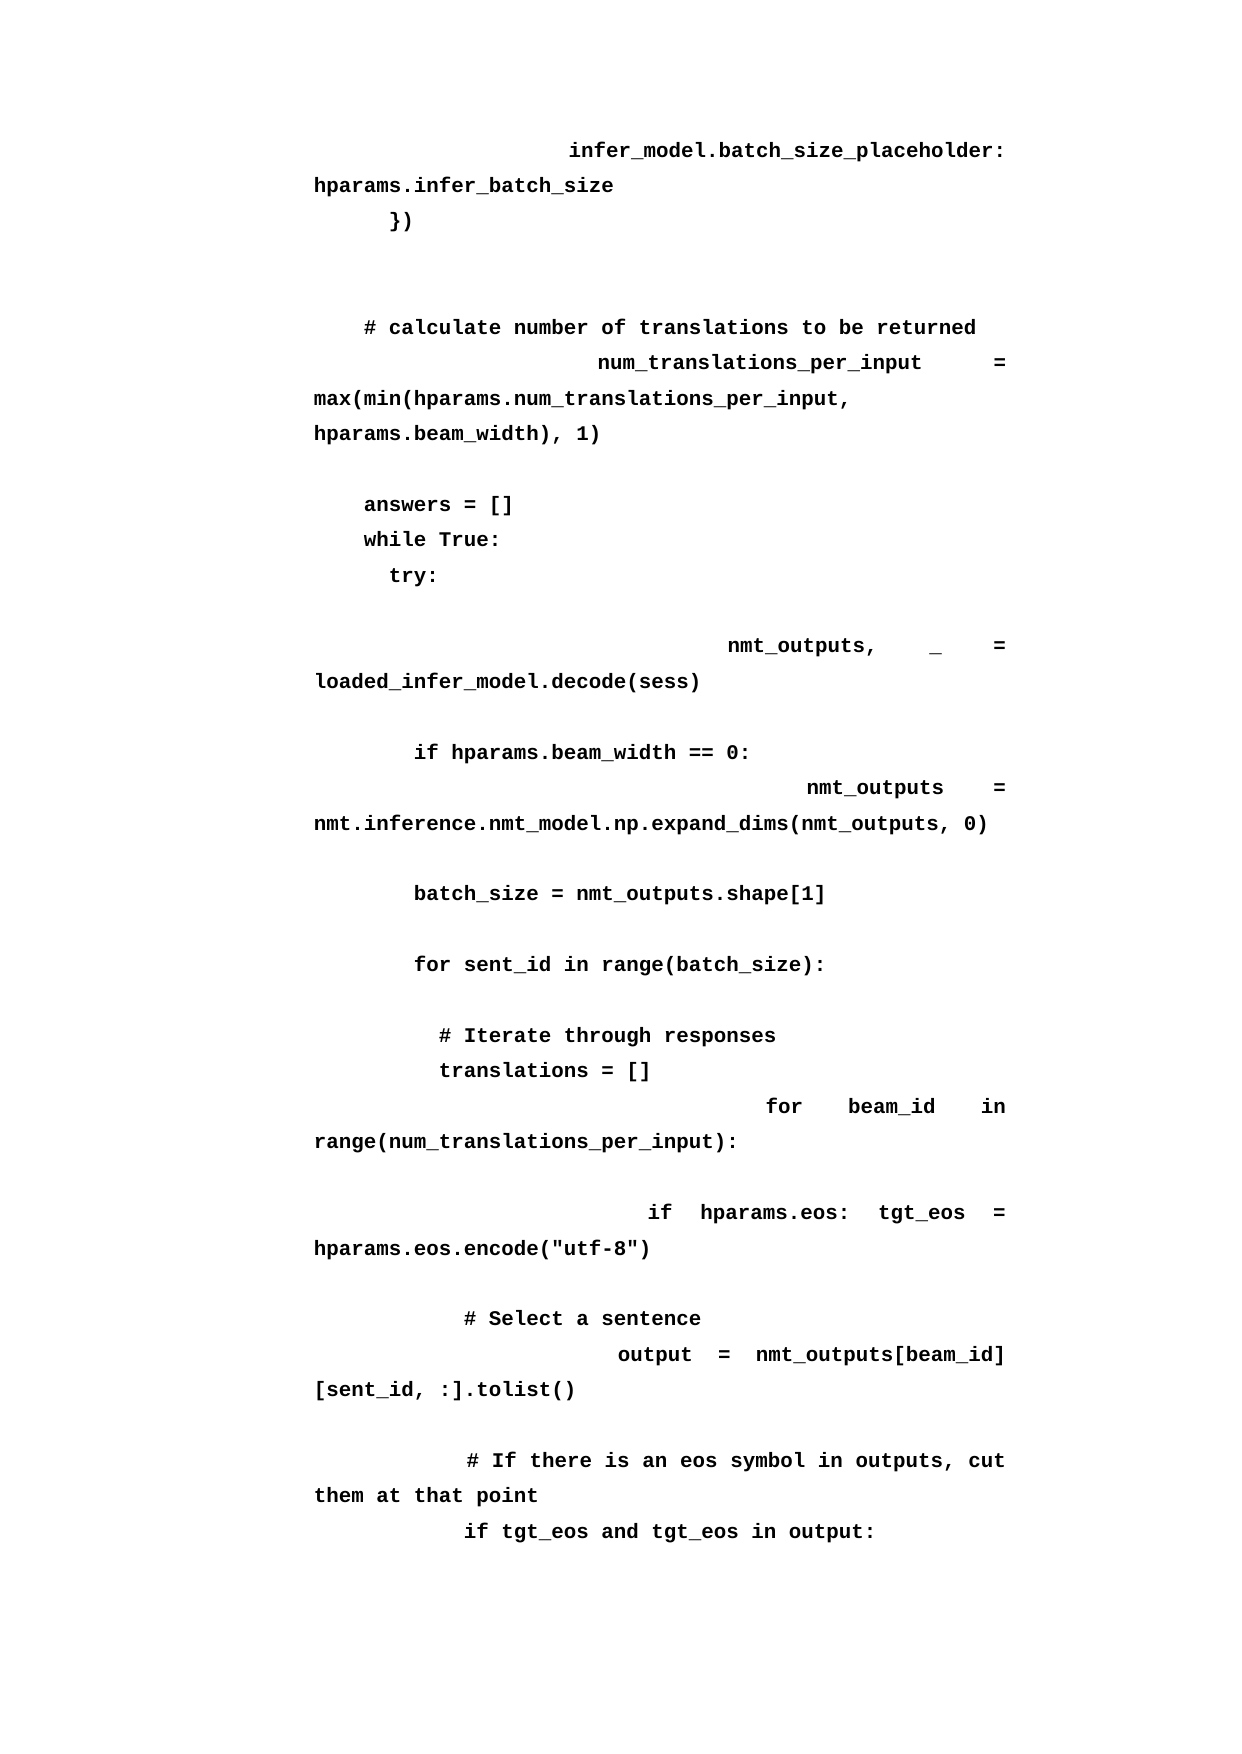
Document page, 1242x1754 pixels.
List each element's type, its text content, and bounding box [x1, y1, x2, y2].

text while True: [314, 529, 1006, 553]
text translations = [] [314, 1060, 1006, 1084]
text if hparams.beam_width == 0: [314, 742, 1006, 765]
text answers = [] [314, 494, 1006, 517]
text batch_size = nmt_outputs.shape[1] [314, 883, 1006, 907]
text infer_model.batch_size_placeholder: hparams.infer_batch_size [314, 139, 1006, 199]
text }) [314, 210, 1006, 234]
text for sent_id in range(batch_size): [314, 954, 1006, 978]
text # Select a sentence [314, 1308, 1006, 1332]
text # calculate number of translations to be returned [314, 317, 1006, 340]
text nmt_outputs = nmt.inference.nmt_model.np.expand_dims(nmt_outputs, 0) [314, 777, 1006, 836]
text # Iterate through responses [314, 1025, 1006, 1049]
text for beam_id in range(num_translations_per_input): [314, 1096, 1006, 1155]
text output = nmt_outputs[beam_id][sent_id, :].tolist() [314, 1344, 1006, 1403]
text nmt_outputs, _ = loaded_infer_model.decode(sess) [314, 635, 1006, 694]
text # If there is an eos symbol in outputs, cut them at that point [314, 1450, 1006, 1509]
text num_translations_per_input = max(min(hparams.num_translations_per_input, hparams.beam_width), 1) [314, 352, 1006, 447]
text if tgt_eos and tgt_eos in output: [314, 1521, 1006, 1544]
text if hparams.eos: tgt_eos = hparams.eos.encode("utf-8") [314, 1202, 1006, 1261]
text try: [314, 564, 1006, 588]
